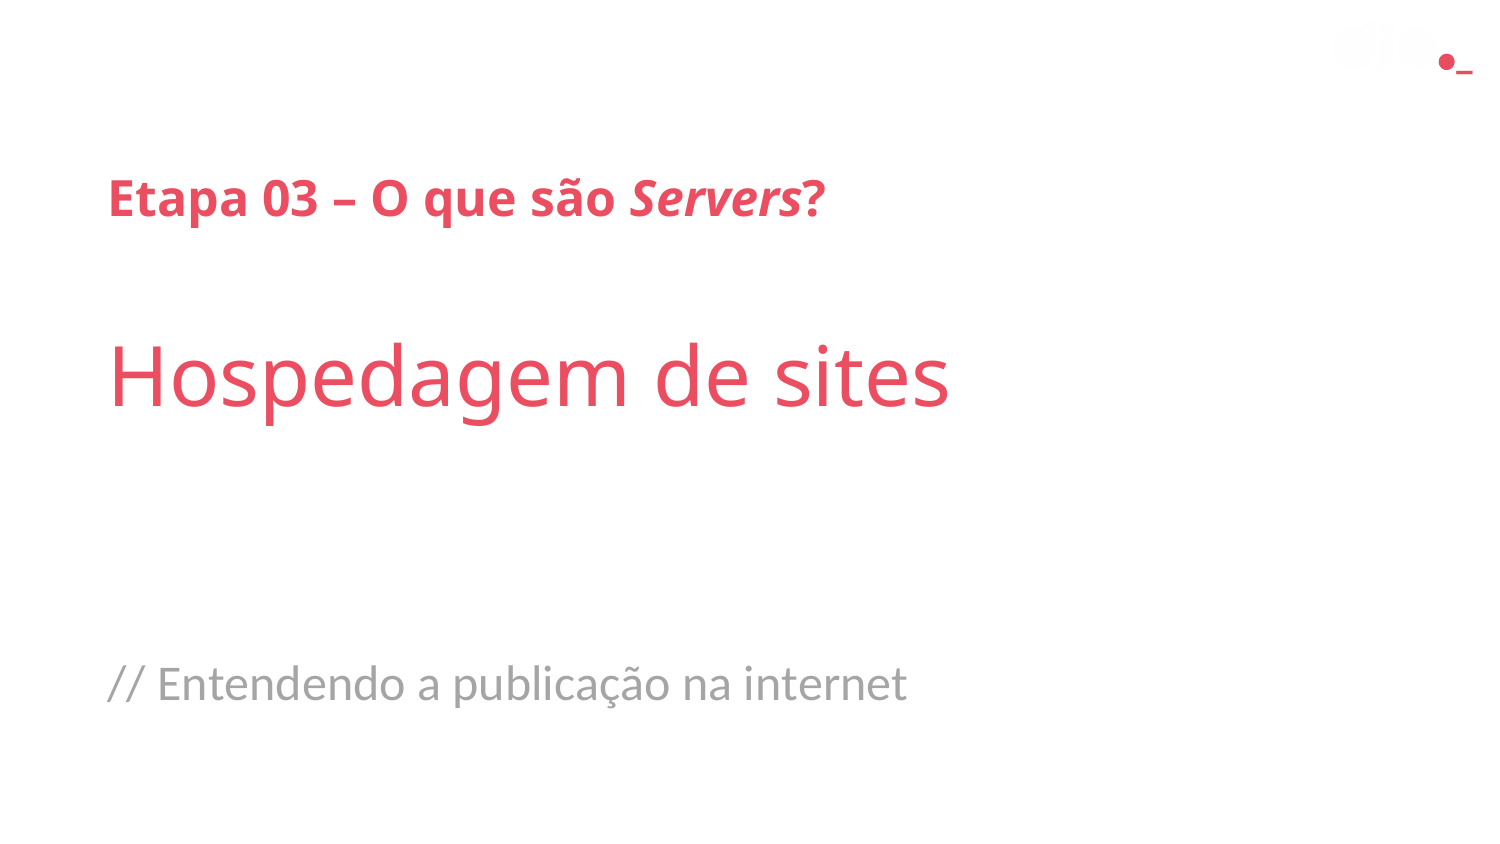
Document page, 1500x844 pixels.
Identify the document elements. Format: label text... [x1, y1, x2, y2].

text_box // Entendendo a publicação na internet [92, 635, 1309, 701]
text_box Hospedagem de sites [92, 292, 1309, 558]
picture [1333, 19, 1473, 75]
text_box Etapa 03 – O que são Servers? [92, 142, 1309, 223]
